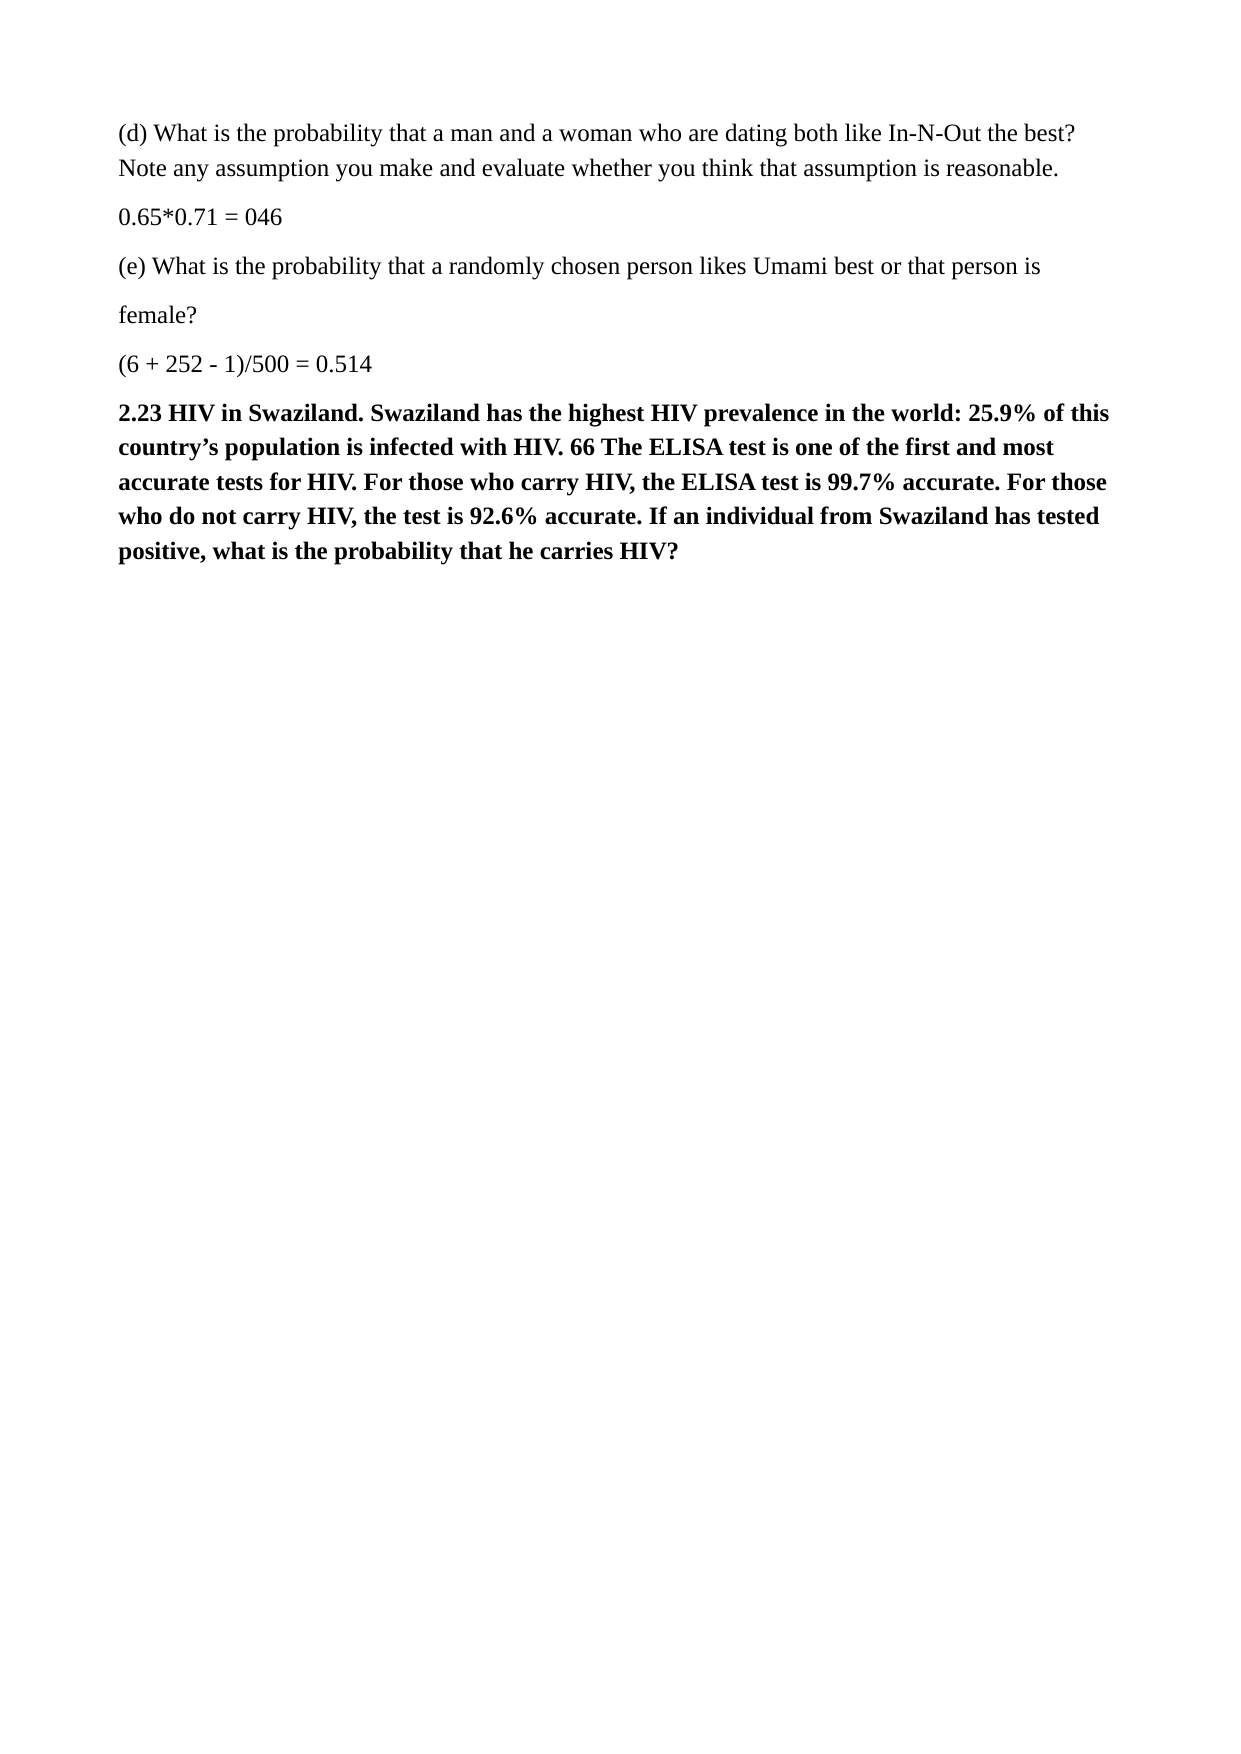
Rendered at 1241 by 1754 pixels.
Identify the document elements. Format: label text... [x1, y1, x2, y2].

text 0.65*0.71 = 046 [118, 202, 1122, 230]
text 2.23 HIV in Swaziland. Swaziland has the highest HIV prevalence in the world: 25.9% of this country’s population is infected with HIV. 66 The ELISA test is one of the first and most accurate tests for HIV. For those who carry HIV, the ELISA test is 99.7% accurate. For those who do not carry HIV, the test is 92.6% accurate. If an individual from Swaziland has tested positive, what is the probability that he carries HIV? [118, 398, 1122, 564]
text (e) What is the probability that a randomly chosen person likes Umami best or that person is [118, 251, 1122, 279]
text female? [118, 300, 1122, 328]
text (d) What is the probability that a man and a woman who are dating both like In-N-Out the best? Note any assumption you make and evaluate whether you think that assumption is reasonable. [118, 118, 1122, 181]
text (6 + 252 - 1)/500 = 0.514 [118, 349, 1122, 378]
